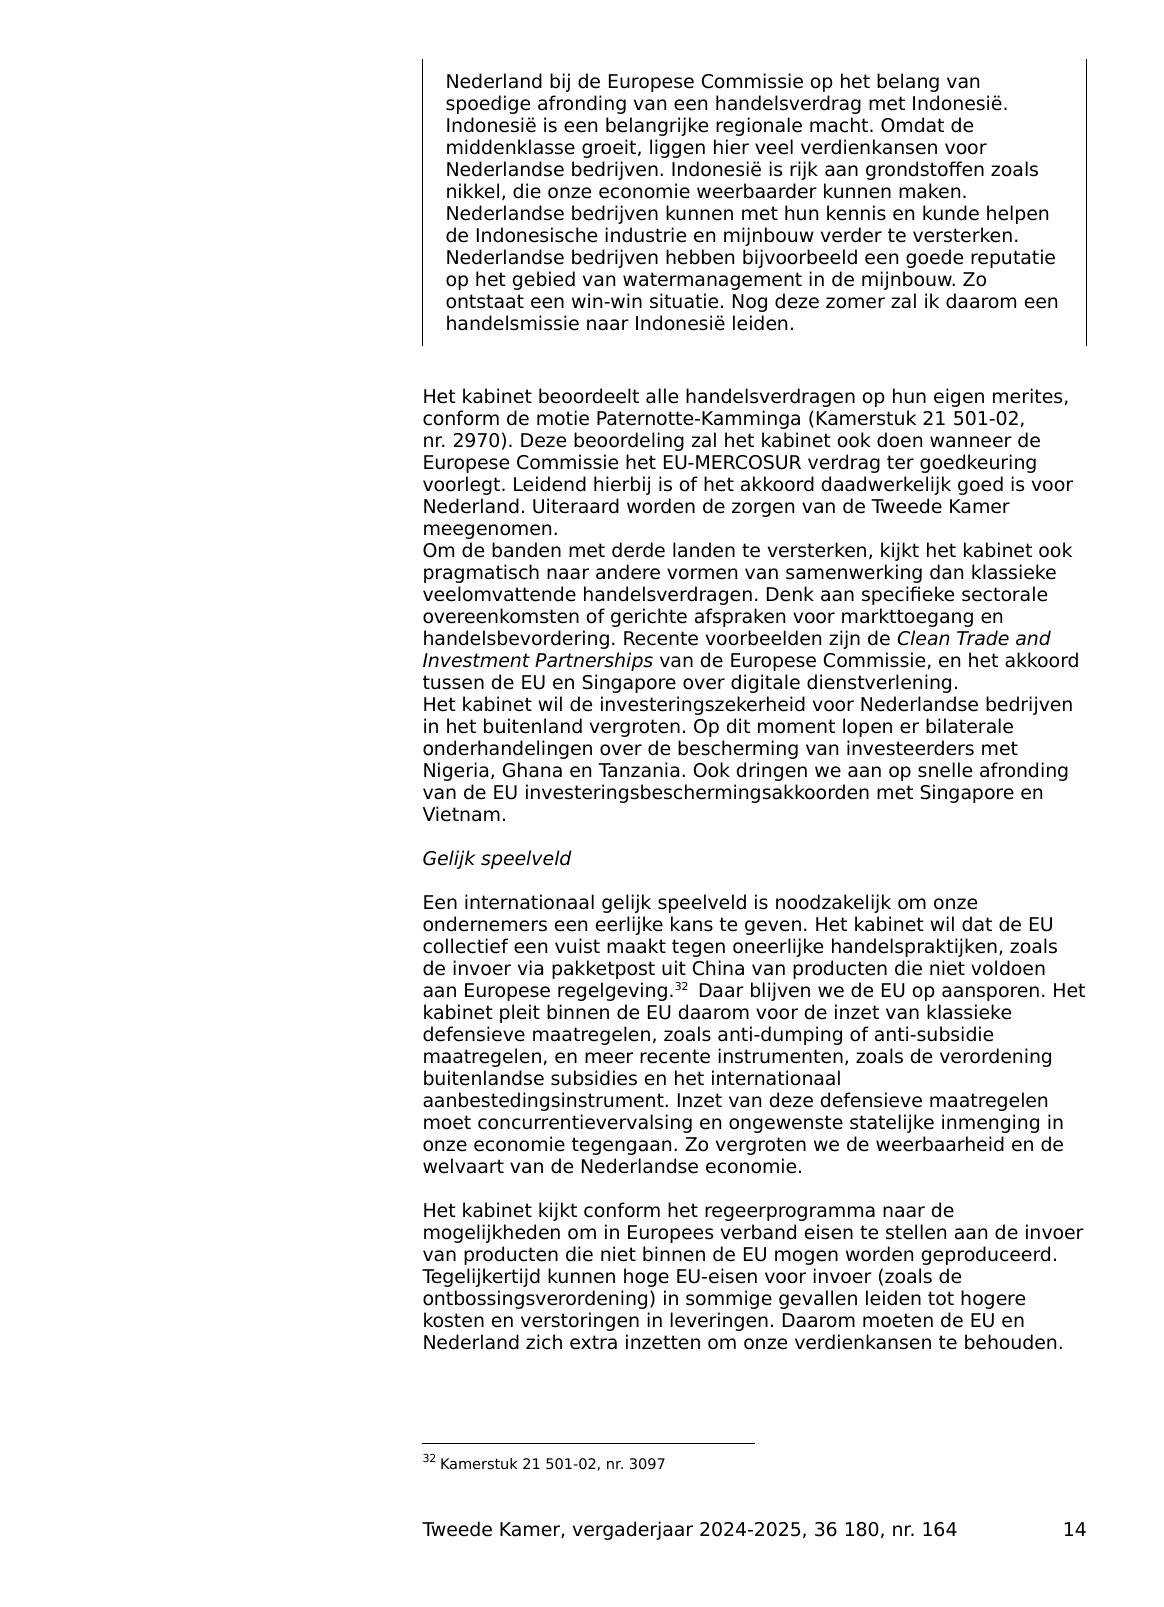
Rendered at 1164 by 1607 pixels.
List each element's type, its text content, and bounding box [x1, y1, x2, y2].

text Om de banden met derde landen te versterken, kijkt het kabinet ook pragmatisch naar andere vormen van samenwerking dan klassieke veelomvattende handelsverdragen. Denk aan specifieke sectorale overeenkomsten of gerichte afspraken voor markttoegang en handelsbevordering. Recente voorbeelden zijn de Clean Trade and Investment Partnerships van de Europese Commissie, en het akkoord tussen de EU en Singapore over digitale dienstverlening. [422, 540, 1087, 694]
text Het kabinet beoordeelt alle handelsverdragen op hun eigen merites, conform de motie Paternotte-Kamminga (Kamerstuk 21 501-02, nr. 2970). Deze beoordeling zal het kabinet ook doen wanneer de Europese Commissie het EU-MERCOSUR verdrag ter goedkeuring voorlegt. Leidend hierbij is of het akkoord daadwerkelijk goed is voor Nederland. Uiteraard worden de zorgen van de Tweede Kamer meegenomen. [422, 386, 1087, 540]
subtitle Gelijk speelveld [422, 848, 1087, 870]
text Het kabinet wil de investeringszekerheid voor Nederlandse bedrijven in het buitenland vergroten. Op dit moment lopen er bilaterale onderhandelingen over de bescherming van investeerders met Nigeria, Ghana en Tanzania. Ook dringen we aan op snelle afronding van de EU investeringsbeschermingsakkoorden met Singapore en Vietnam. [422, 694, 1087, 826]
table_header Nederland bij de Europese Commissie op het belang van spoedige afronding van een handelsverdrag met Indonesië. Indonesië is een belangrijke regionale macht. Omdat de middenklasse groeit, liggen hier veel verdienkansen voor Nederlandse bedrijven. Indonesië is rijk aan grondstoffen zoals nikkel, die onze economie weerbaarder kunnen maken. Nederlandse bedrijven kunnen met hun kennis en kunde helpen de Indonesische industrie en mijnbouw verder te versterken. Nederlandse bedrijven hebben bijvoorbeeld een goede reputatie op het gebied van watermanagement in de mijnbouw. Zo ontstaat een win-win situatie. Nog deze zomer zal ik daarom een handelsmissie naar Indonesië leiden. [423, 59, 1086, 346]
text Een internationaal gelijk speelveld is noodzakelijk om onze ondernemers een eerlijke kans te geven. Het kabinet wil dat de EU collectief een vuist maakt tegen oneerlijke handelspraktijken, zoals de invoer via pakketpost uit China van producten die niet voldoen aan Europese regelgeving. Daar blijven we de EU op aansporen. Het kabinet pleit binnen de EU daarom voor de inzet van klassieke defensieve maatregelen, zoals anti-dumping of anti-subsidie maatregelen, en meer recente instrumenten, zoals de verordening buitenlandse subsidies en het internationaal aanbestedingsinstrument. Inzet van deze defensieve maatregelen moet concurrentievervalsing en ongewenste statelijke inmenging in onze economie tegengaan. Zo vergroten we de weerbaarheid en de welvaart van de Nederlandse economie. [422, 892, 1087, 1178]
text Kamerstuk 21 501-02, nr. 3097 [422, 1452, 1087, 1474]
text Het kabinet kijkt conform het regeerprogramma naar de mogelijkheden om in Europees verband eisen te stellen aan de invoer van producten die niet binnen de EU mogen worden geproduceerd. Tegelijkertijd kunnen hoge EU-eisen voor invoer (zoals de ontbossingsverordening) in sommige gevallen leiden tot hogere kosten en verstoringen in leveringen. Daarom moeten de EU en Nederland zich extra inzetten om onze verdienkansen te behouden. [422, 1200, 1087, 1354]
